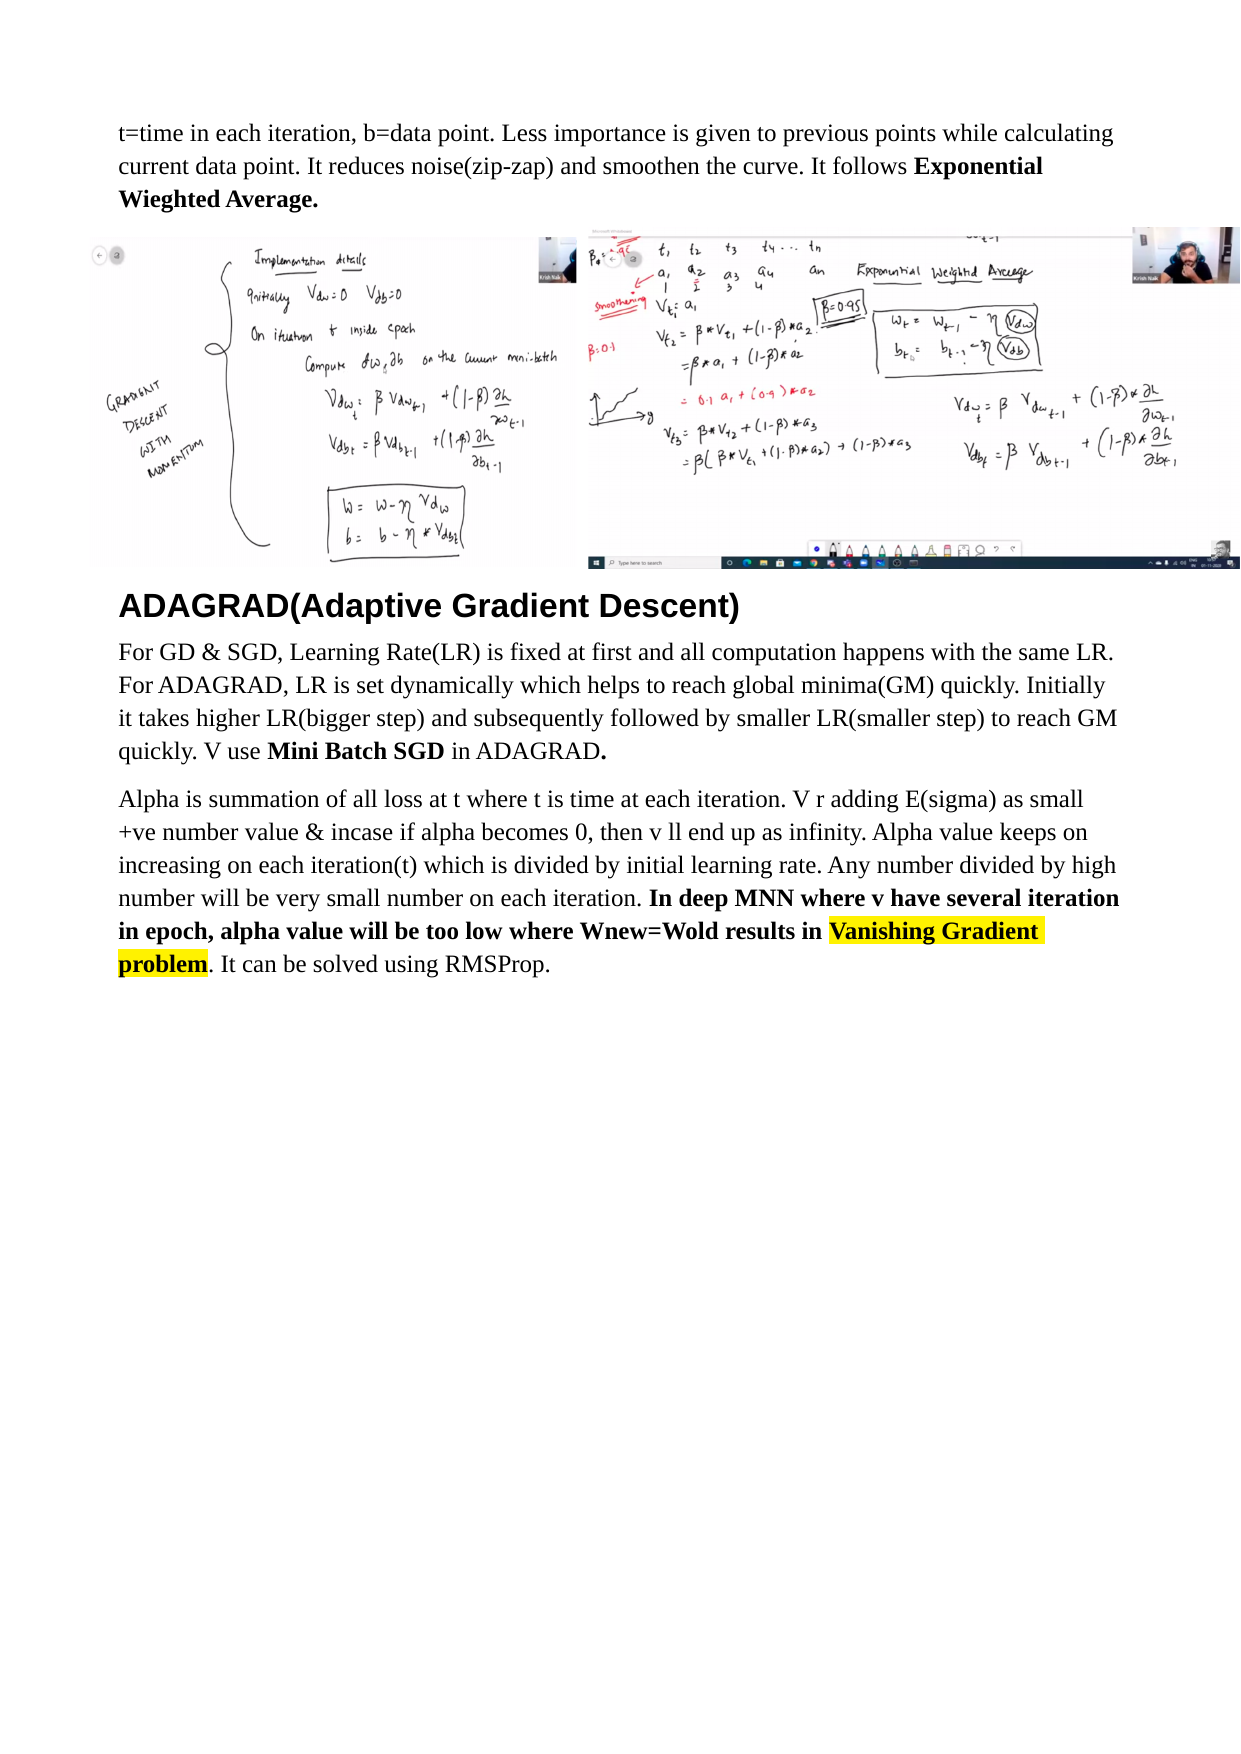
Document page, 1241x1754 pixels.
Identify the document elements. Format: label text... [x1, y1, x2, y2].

text For GD & SGD, Learning Rate(LR) is fixed at first and all computation happens with the same LR. For ADAGRAD, LR is set dynamically which helps to reach global minima(GM) quickly. Initially it takes higher LR(bigger step) and subsequently followed by smaller LR(smaller step) to reach GM quickly. V use Mini Batch SGD in ADAGRAD. [118, 637, 1122, 765]
picture [88, 237, 577, 567]
picture [588, 227, 1240, 569]
text t=time in each iteration, b=data point. Less importance is given to previous points while calculating current data point. It reduces noise(zip-zap) and smoothen the curve. It follows Exponential Wieghted Average. [118, 118, 1122, 213]
text Alpha is summation of all loss at t where t is time at each iteration. V r adding E(sigma) as small +ve number value & incase if alpha becomes 0, then v ll end up as infinity. Alpha value keeps on increasing on each iteration(t) which is divided by initial learning rate. Any number divided by high number will be very small number on each iteration. In deep MNN where v have several iteration in epoch, alpha value will be too low where Wnew=Wold results in Vanishing Gradient problem. It can be solved using RMSProp. [118, 784, 1122, 977]
subtitle ADAGRAD(Adaptive Gradient Descent) [118, 586, 1122, 624]
